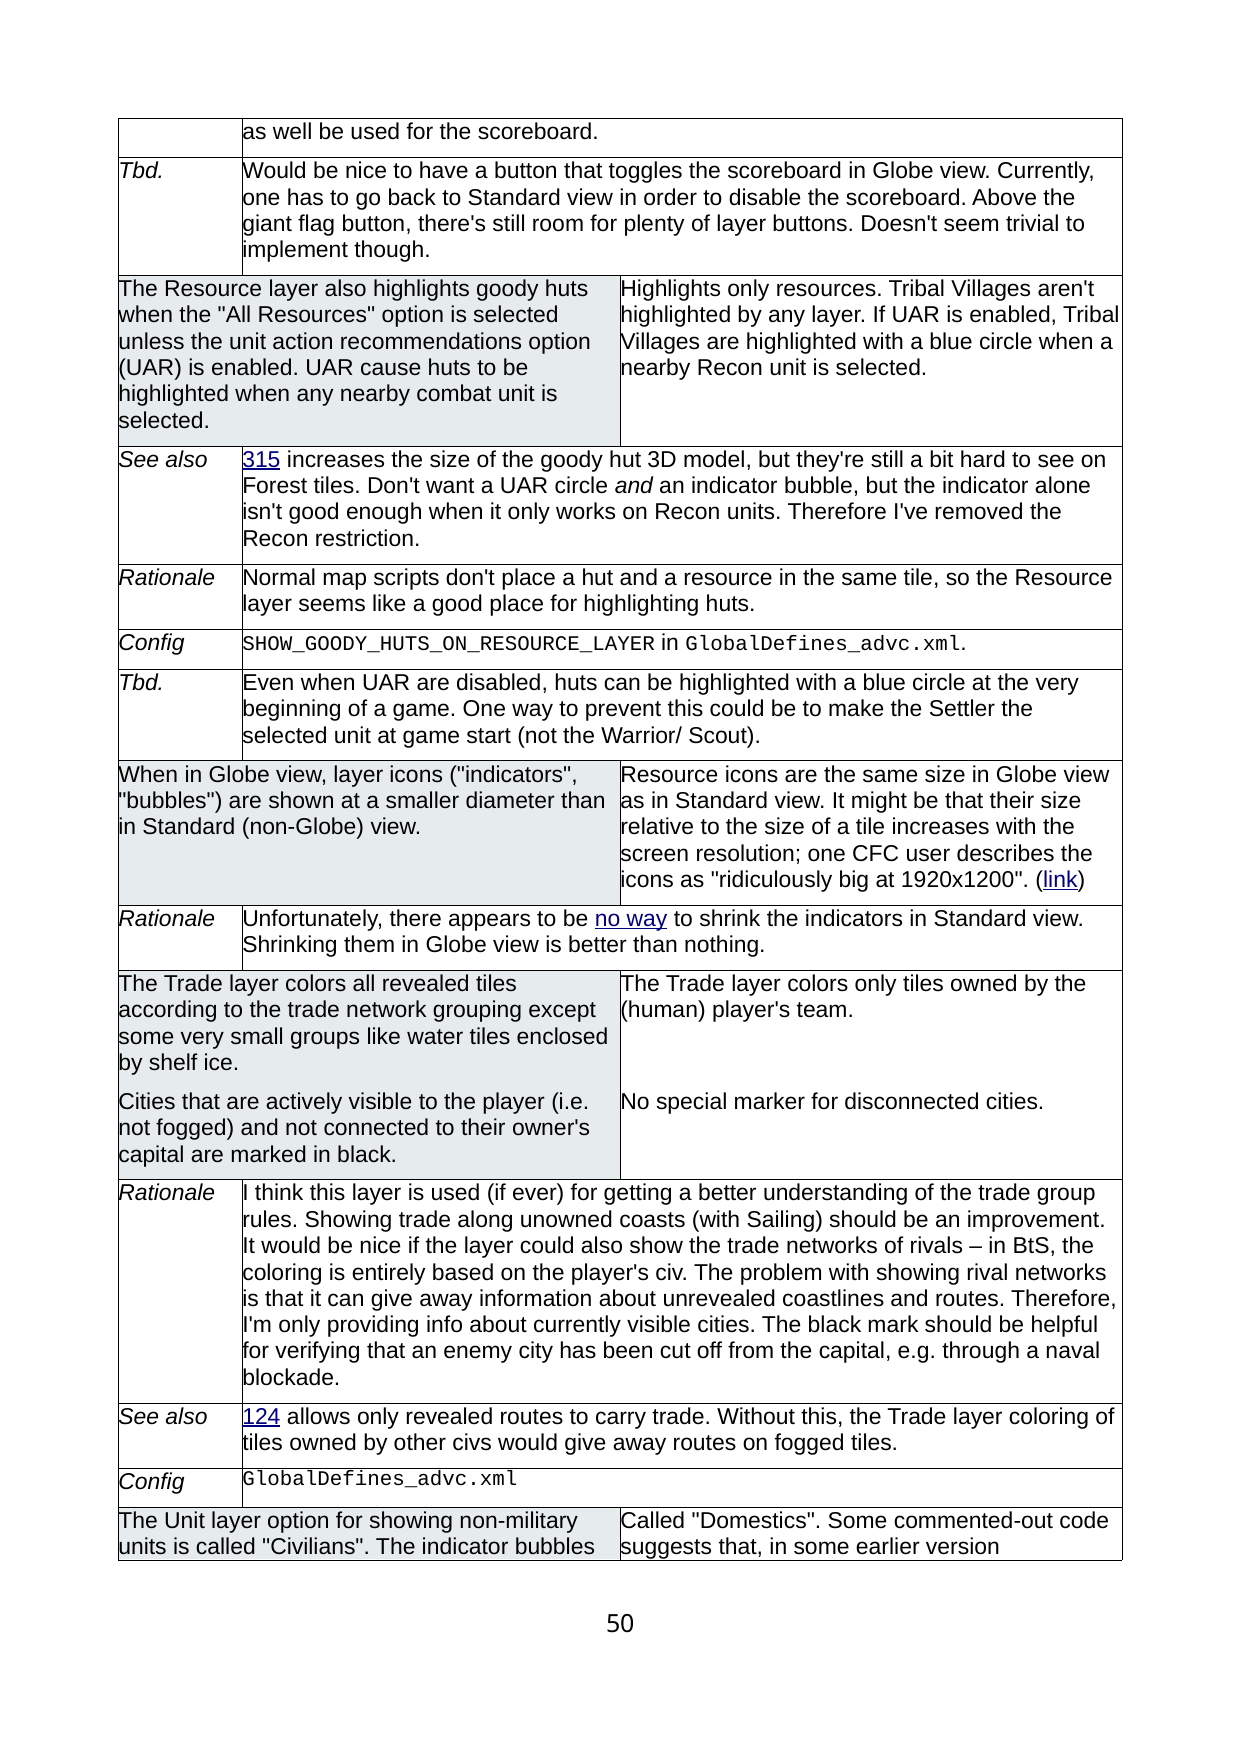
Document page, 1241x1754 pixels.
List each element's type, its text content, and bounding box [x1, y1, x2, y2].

table_cell Normal map scripts don't place a hut and a resource in the same tile, so the Resource layer seems like a good place for highlighting huts. [243, 565, 1122, 629]
table_cell Unfortunately, there appears to be no way to shrink the indicators in Standard view. Shrinking them in Globe view is better than nothing. [243, 906, 1122, 970]
table_cell See also [119, 447, 242, 563]
table_cell The Unit layer option for showing non-military units is called "Civilians". The indicator bubbles [119, 1508, 620, 1559]
table_cell Even when UAR are disabled, huts can be highlighted with a blue circle at the very beginning of a game. One way to prevent this could be to make the Settler the selected unit at game start (not the Warrior/ Scout). [243, 670, 1122, 760]
table_cell Resource icons are the same size in Globe view as in Standard view. It might be that their size relative to the size of a tile increases with the screen resolution; one CFC user describes the icons as "ridiculously big at 1920x1200". (link) [621, 761, 1122, 905]
table_cell See also [119, 1404, 242, 1468]
table_cell Called "Domestics". Some commented-out code suggests that, in some earlier version [621, 1508, 1122, 1559]
table_cell The Trade layer colors all revealed tiles according to the trade network grouping except some very small groups like water tiles enclosed by shelf ice. Cities that are actively visible to the player (i.e. not fogged) and not connected to their owner's capital are marked in black. [119, 971, 620, 1179]
table_cell Config [119, 1469, 242, 1507]
table_cell Highlights only resources. Tribal Villages aren't highlighted by any layer. If UAR is enabled, Tribal Villages are highlighted with a blue circle when a nearby Recon unit is selected. [621, 276, 1122, 446]
table_cell [119, 119, 242, 157]
table_cell The Trade layer colors only tiles owned by the (human) player's team. No special marker for disconnected cities. [621, 971, 1122, 1179]
table_cell Tbd. [119, 158, 242, 275]
table_cell SHOW_GOODY_HUTS_ON_RESOURCE_LAYER in GlobalDefines_advc.xml. [243, 630, 1122, 669]
table_cell Would be nice to have a button that toggles the scoreboard in Globe view. Currently, one has to go back to Standard view in order to disable the scoreboard. Above the giant flag button, there's still room for plenty of layer buttons. Doesn't seem trivial to implement though. [243, 158, 1122, 275]
table_cell Rationale [119, 565, 242, 629]
table_cell 315 increases the size of the goody hut 3D model, but they're still a bit hard to see on Forest tiles. Don't want a UAR circle and an indicator bubble, but the indicator alone isn't good enough when it only works on Recon units. Therefore I've removed the Recon restriction. [243, 447, 1122, 563]
table_cell When in Globe view, layer icons ("indicators", "bubbles") are shown at a smaller diameter than in Standard (non-Globe) view. [119, 761, 620, 905]
table_cell 124 allows only revealed routes to carry trade. Without this, the Trade layer coloring of tiles owned by other civs would give away routes on fogged tiles. [243, 1404, 1122, 1468]
table_cell Config [119, 630, 242, 669]
table_cell The Resource layer also highlights goody huts when the "All Resources" option is selected unless the unit action recommendations option (UAR) is enabled. UAR cause huts to be highlighted when any nearby combat unit is selected. [119, 276, 620, 446]
table_cell Rationale [119, 1180, 242, 1403]
table_cell GlobalDefines_advc.xml [243, 1469, 1122, 1507]
table_cell as well be used for the scoreboard. [243, 119, 1122, 157]
table_cell Tbd. [119, 670, 242, 760]
table_cell I think this layer is used (if ever) for getting a better understanding of the trade group rules. Showing trade along unowned coasts (with Sailing) should be an improvement. It would be nice if the layer could also show the trade networks of rivals – in BtS, the coloring is entirely based on the player's civ. The problem with showing rival networks is that it can give away information about unrevealed coastlines and routes. Therefore, I'm only providing info about currently visible cities. The black mark should be helpful for verifying that an enemy city has been cut off from the capital, e.g. through a naval blockade. [243, 1180, 1122, 1403]
table_cell Rationale [119, 906, 242, 970]
